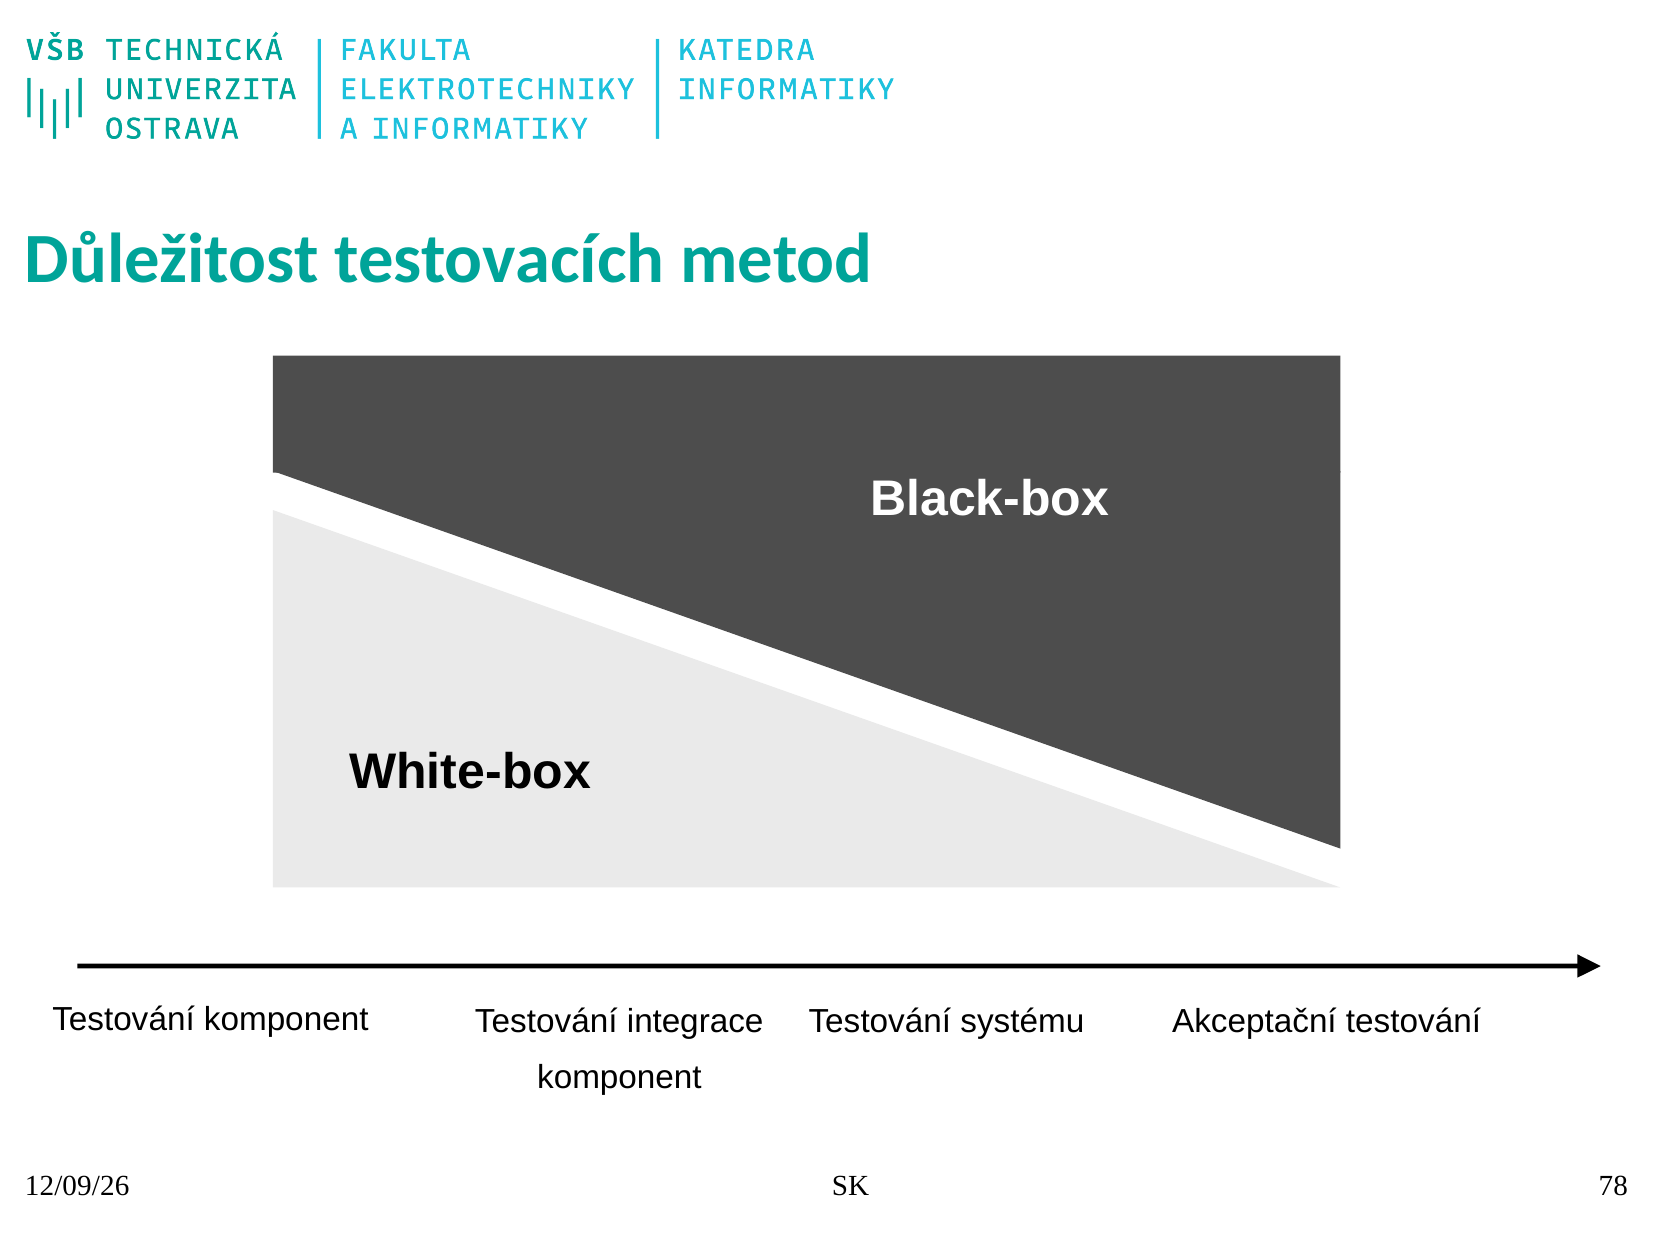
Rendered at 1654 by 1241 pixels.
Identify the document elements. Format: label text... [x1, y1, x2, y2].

text_box Testování komponent [37, 990, 497, 1045]
text_box Akceptační testování [1157, 991, 1610, 1047]
text_box [272, 355, 1341, 849]
text_box Testování integrace komponent [403, 991, 835, 1104]
title Důležitost testovacích metod [24, 169, 1629, 300]
text_box [272, 510, 1341, 888]
text_box White-box [334, 731, 719, 807]
picture [26, 31, 894, 139]
text_box Testování systému [793, 991, 1157, 1047]
text_box Black-box [855, 457, 1237, 533]
